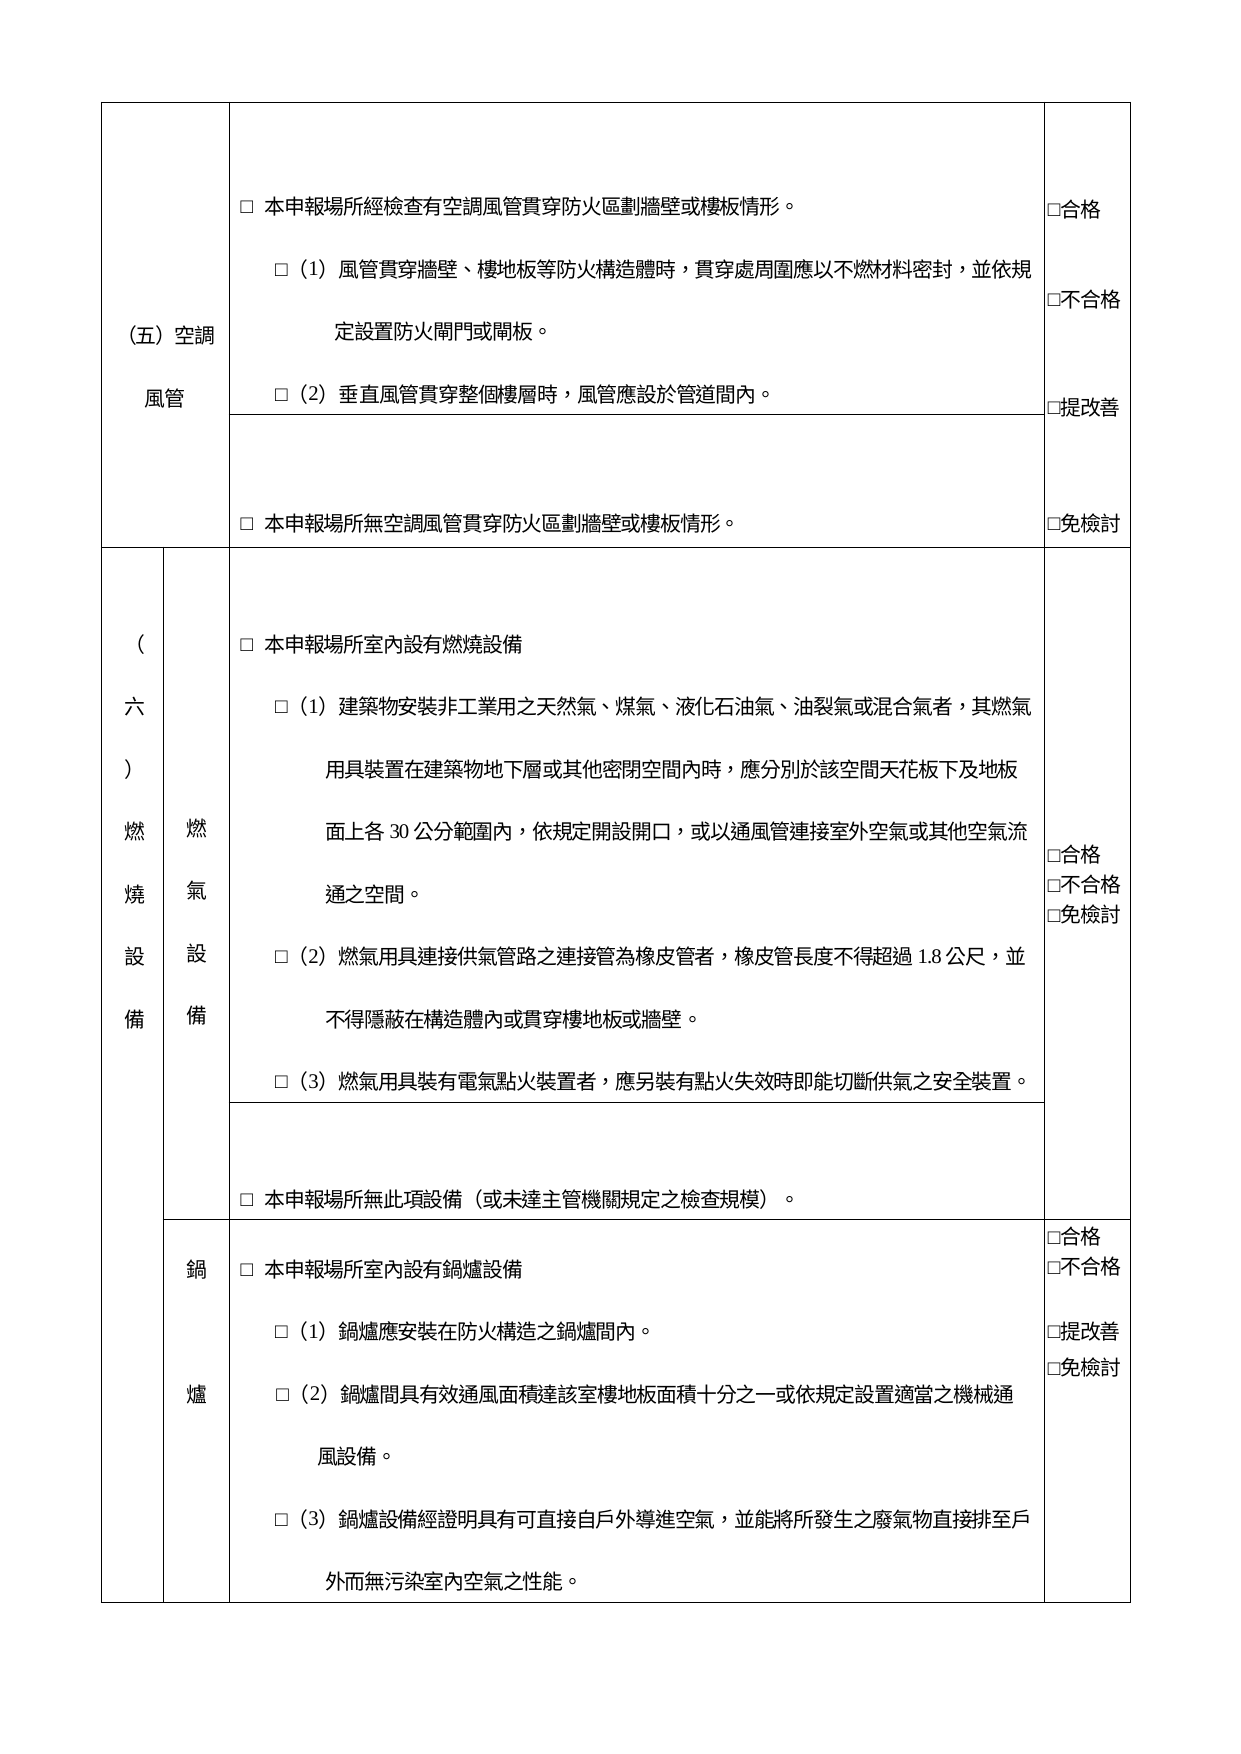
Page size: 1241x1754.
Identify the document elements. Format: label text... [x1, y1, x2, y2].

table_cell □合格 □不合格 □免檢討 [1045, 548, 1130, 1219]
table_cell [1131, 547, 1139, 1102]
table_cell □ 本申報場所無空調風管貫穿防火區劃牆壁或樓板情形。 [230, 415, 1044, 547]
table_cell □ 本申報場所室內設有燃燒設備 □（1）建築物安裝非工業用之天然氣、煤氣、液化石油氣、油裂氣或混合氣者，其燃氣用具裝置在建築物地下層或其他密閉空間內時，應分別於該空間天花板下及地板面上各30公分範圍內，依規定開設開口，或以通風管連接室外空氣或其他空氣流通之空間。 □（2）燃氣用具連接供氣管路之連接管為橡皮管者，橡皮管長度不得超過1.8公尺，並不得隱蔽在構造體內或貫穿樓地板或牆壁。 □（3）燃氣用具裝有電氣點火裝置者，應另裝有點火失效時即能切斷供氣之安全裝置。 [230, 548, 1044, 1102]
table_cell □ 本申報場所經檢查有空調風管貫穿防火區劃牆壁或樓板情形。 □（1）風管貫穿牆壁、樓地板等防火構造體時，貫穿處周圍應以不燃材料密封，並依規定設置防火閘門或閘板。 □（2）垂直風管貫穿整個樓層時，風管應設於管道間內。 [230, 103, 1044, 414]
table_cell （六）燃燒設備 [102, 548, 163, 1602]
table_cell 燃氣設備 [164, 548, 229, 1219]
table_cell 鍋 爐 [164, 1220, 229, 1602]
table_cell （五）空調風管 [102, 103, 229, 547]
table_cell [1131, 1102, 1139, 1219]
table_cell □合格 □不合格 □提改善 □免檢討 [1045, 1220, 1130, 1602]
table_cell □合格 □不合格 □提改善 □免檢討 [1045, 103, 1130, 547]
table_cell [1131, 102, 1139, 414]
table_cell [1131, 1219, 1139, 1602]
table_cell [1131, 414, 1139, 547]
table_cell □ 本申報場所室內設有鍋爐設備 □（1）鍋爐應安裝在防火構造之鍋爐間內。 □（2）鍋爐間具有效通風面積達該室樓地板面積十分之一或依規定設置適當之機械通風設備。 □（3）鍋爐設備經證明具有可直接自戶外導進空氣，並能將所發生之廢氣物直接排至戶外而無污染室內空氣之性能。 [230, 1220, 1044, 1602]
table_cell □ 本申報場所無此項設備（或未達主管機關規定之檢查規模）。 [230, 1103, 1044, 1219]
